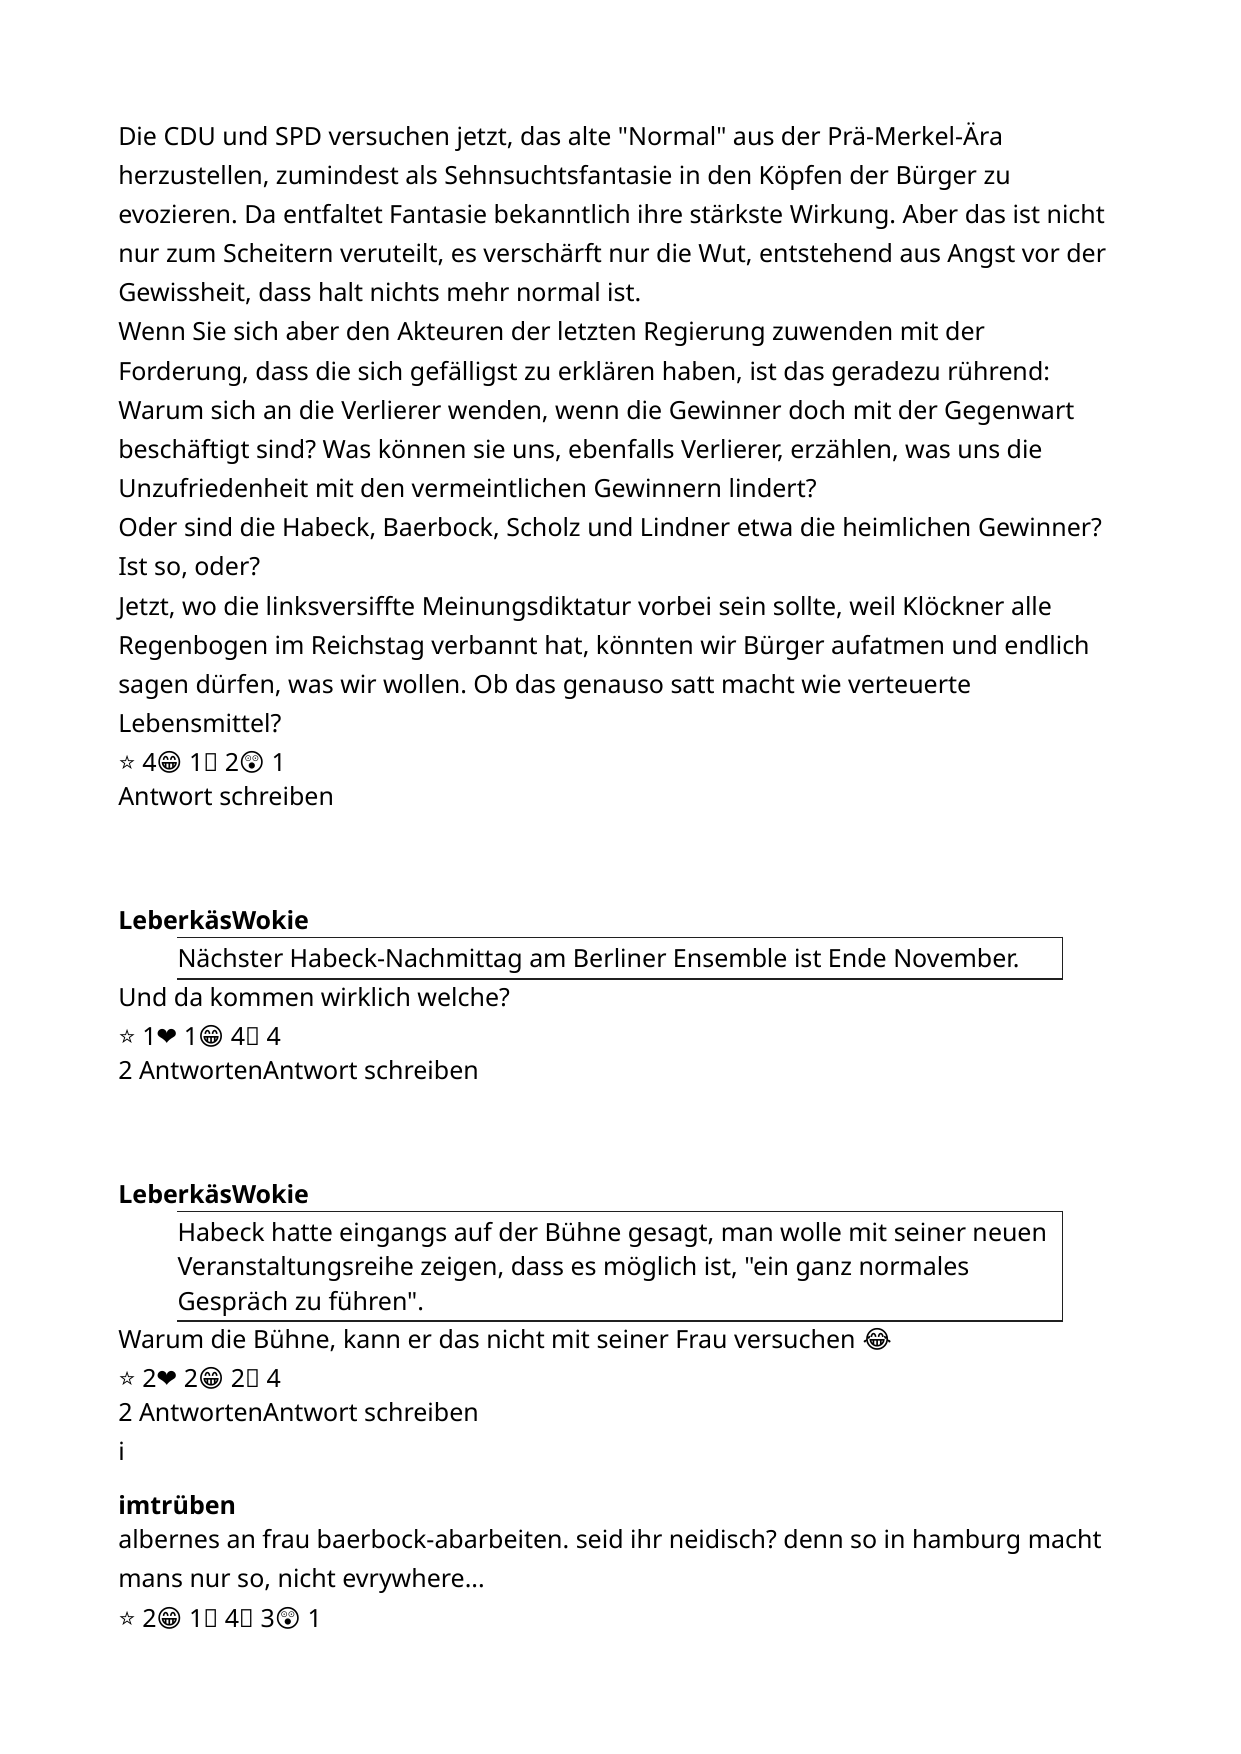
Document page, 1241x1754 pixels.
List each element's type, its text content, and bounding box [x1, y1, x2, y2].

text ⭐️ 1❤️ 1😁 4🤨 4 [118, 1019, 1122, 1053]
text albernes an frau baerbock-abarbeiten. seid ihr neidisch? denn so in hamburg macht mans nur so, nicht evrywhere... [118, 1522, 1122, 1595]
text Und da kommen wirklich welche? [118, 979, 1122, 1014]
text ⭐️ 2❤️ 2😁 2🤨 4 [118, 1361, 1122, 1395]
text 2 AntwortenAntwort schreiben [118, 1053, 1122, 1087]
text Antwort schreiben [118, 779, 1122, 813]
text Habeck hatte eingangs auf der Bühne gesagt, man wolle mit seiner neuen Veranstaltungsreihe zeigen, dass es möglich ist, "ein ganz normales Gespräch zu führen". [177, 1212, 1062, 1320]
subtitle LeberkäsWokie [118, 1176, 1122, 1211]
text Warum die Bühne, kann er das nicht mit seiner Frau versuchen 😂 [118, 1322, 1122, 1356]
text Die CDU und SPD versuchen jetzt, das alte "Normal" aus der Prä-Merkel-Ära herzustellen, zumindest als Sehnsuchtsfantasie in den Köpfen der Bürger zu evozieren. Da entfaltet Fantasie bekanntlich ihre stärkste Wirkung. Aber das ist nicht nur zum Scheitern veruteilt, es verschärft nur die Wut, entstehend aus Angst vor der Gewissheit, dass halt nichts mehr normal ist. [118, 118, 1122, 309]
text Wenn Sie sich aber den Akteuren der letzten Regierung zuwenden mit der Forderung, dass die sich gefälligst zu erklären haben, ist das geradezu rührend: Warum sich an die Verlierer wenden, wenn die Gewinner doch mit der Gegenwart beschäftigt sind? Was können sie uns, ebenfalls Verlierer, erzählen, was uns die Unzufriedenheit mit den vermeintlichen Gewinnern lindert? [118, 314, 1122, 505]
text 2 AntwortenAntwort schreiben [118, 1395, 1122, 1429]
subtitle imtrüben [118, 1488, 1122, 1522]
text Oder sind die Habeck, Baerbock, Scholz und Lindner etwa die heimlichen Gewinner? Ist so, oder? [118, 510, 1122, 583]
text i [118, 1434, 1122, 1468]
subtitle LeberkäsWokie [118, 902, 1122, 937]
text Nächster Habeck-Nachmittag am Berliner Ensemble ist Ende November. [177, 938, 1062, 978]
text ⭐️ 2😁 1🙁 4🤨 3😲 1 [118, 1600, 1122, 1634]
text ⭐️ 4😁 1🙁 2😲 1 [118, 745, 1122, 779]
text Jetzt, wo die linksversiffte Meinungsdiktatur vorbei sein sollte, weil Klöckner alle Regenbogen im Reichstag verbannt hat, könnten wir Bürger aufatmen und endlich sagen dürfen, was wir wollen. Ob das genauso satt macht wie verteuerte Lebensmittel? [118, 588, 1122, 740]
